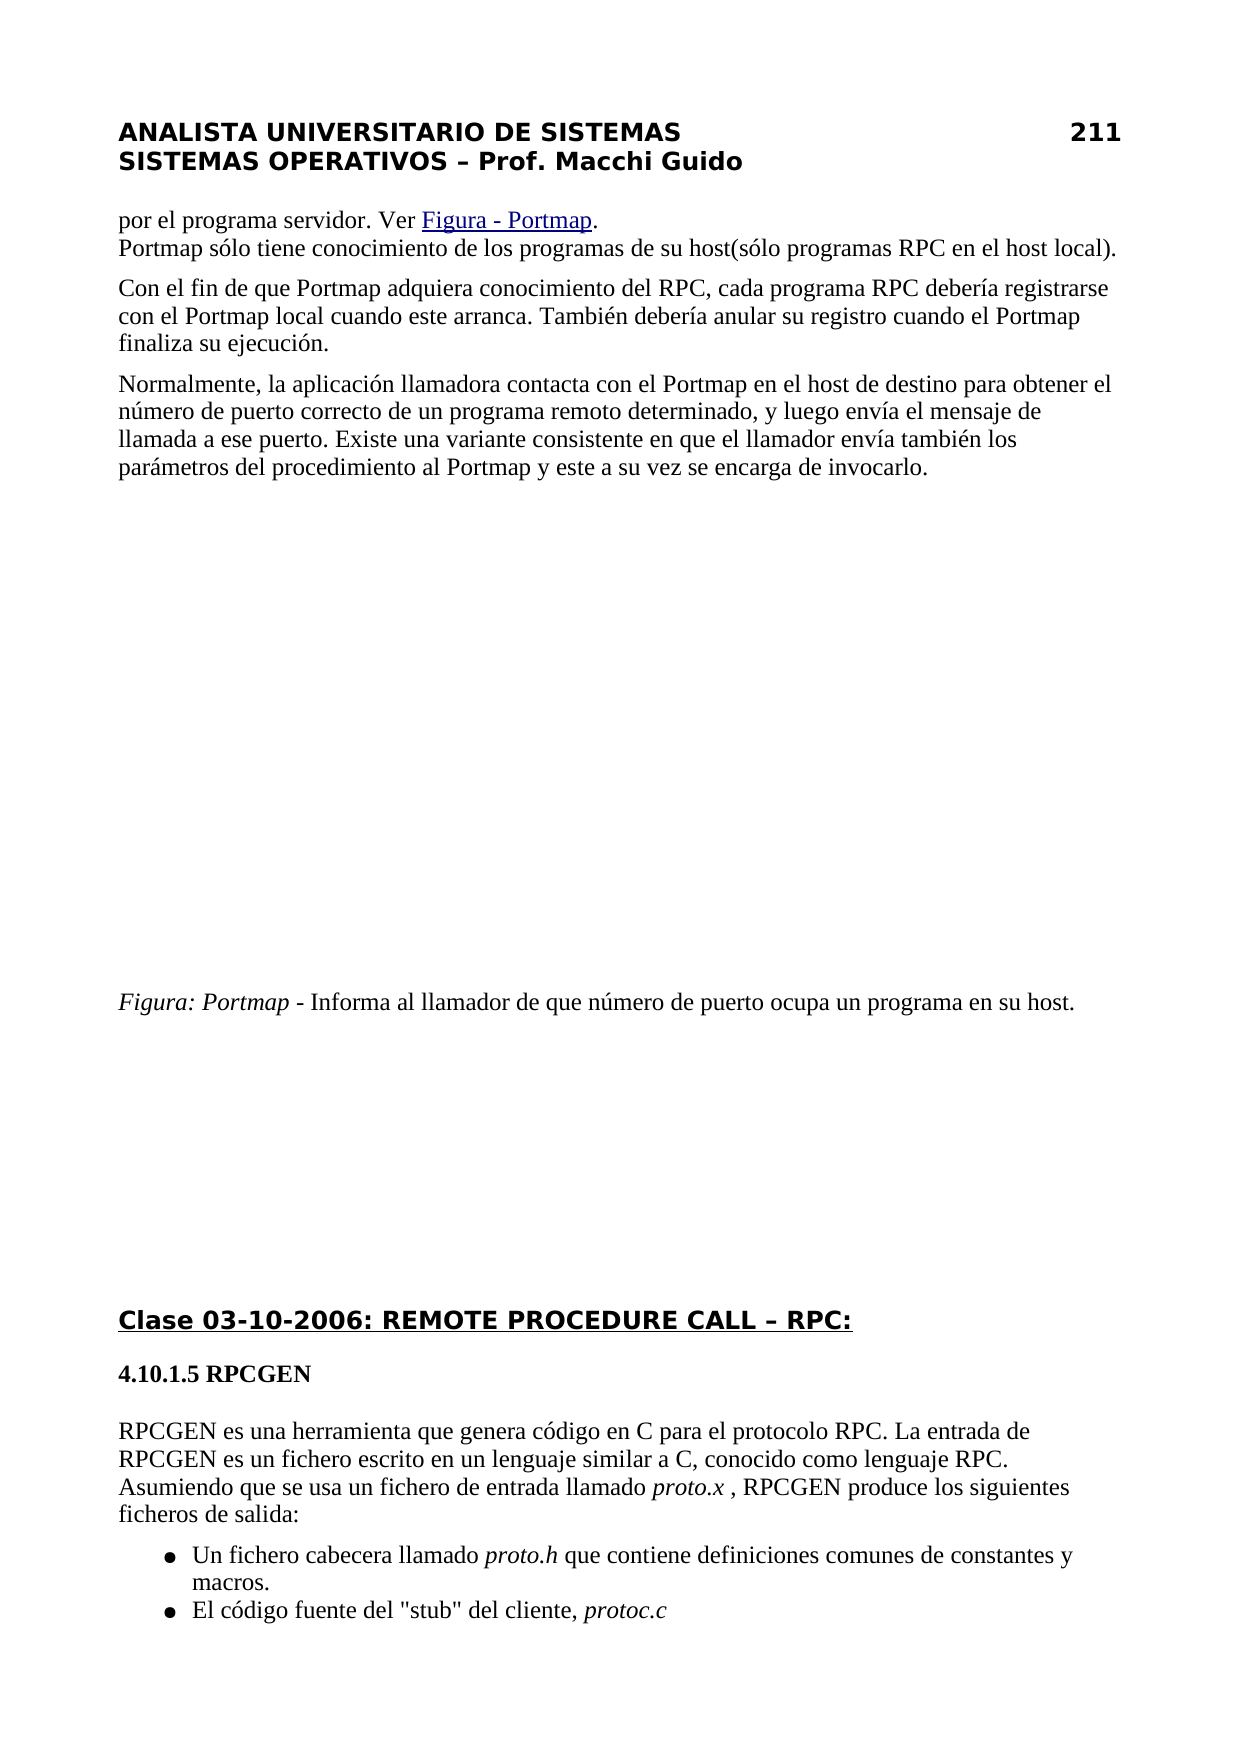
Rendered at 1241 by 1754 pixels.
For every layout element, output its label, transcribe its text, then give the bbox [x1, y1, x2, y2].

list El código fuente del "stub" del cliente, protoc.c [162, 1596, 1122, 1624]
text Normalmente, la aplicación llamadora contacta con el Portmap en el host de destino para obtener el número de puerto correcto de un programa remoto determinado, y luego envía el mensaje de llamada a ese puerto. Existe una variante consistente en que el llamador envía también los parámetros del procedimiento al Portmap y este a su vez se encarga de invocarlo. Figura: Portmap - Informa al llamador de que número de puerto ocupa un programa en su host. [118, 370, 1122, 1015]
text por el programa servidor. Ver Figura - Portmap. [118, 206, 1122, 234]
text Con el fin de que Portmap adquiera conocimiento del RPC, cada programa RPC debería registrarse con el Portmap local cuando este arranca. También debería anular su registro cuando el Portmap finaliza su ejecución. [118, 274, 1122, 357]
list Un fichero cabecera llamado proto.h que contiene definiciones comunes de constantes y macros. [162, 1541, 1122, 1596]
text Portmap sólo tiene conocimiento de los programas de su host(sólo programas RPC en el host local). [118, 234, 1122, 262]
subtitle 4.10.1.5 RPCGEN [118, 1360, 1122, 1388]
text Clase 03-10-2006: REMOTE PROCEDURE CALL – RPC: [118, 1306, 1122, 1335]
text RPCGEN es una herramienta que genera código en C para el protocolo RPC. La entrada de RPCGEN es un fichero escrito en un lenguaje similar a C, conocido como lenguaje RPC. Asumiendo que se usa un fichero de entrada llamado proto.x , RPCGEN produce los siguientes ficheros de salida: [118, 1417, 1122, 1528]
